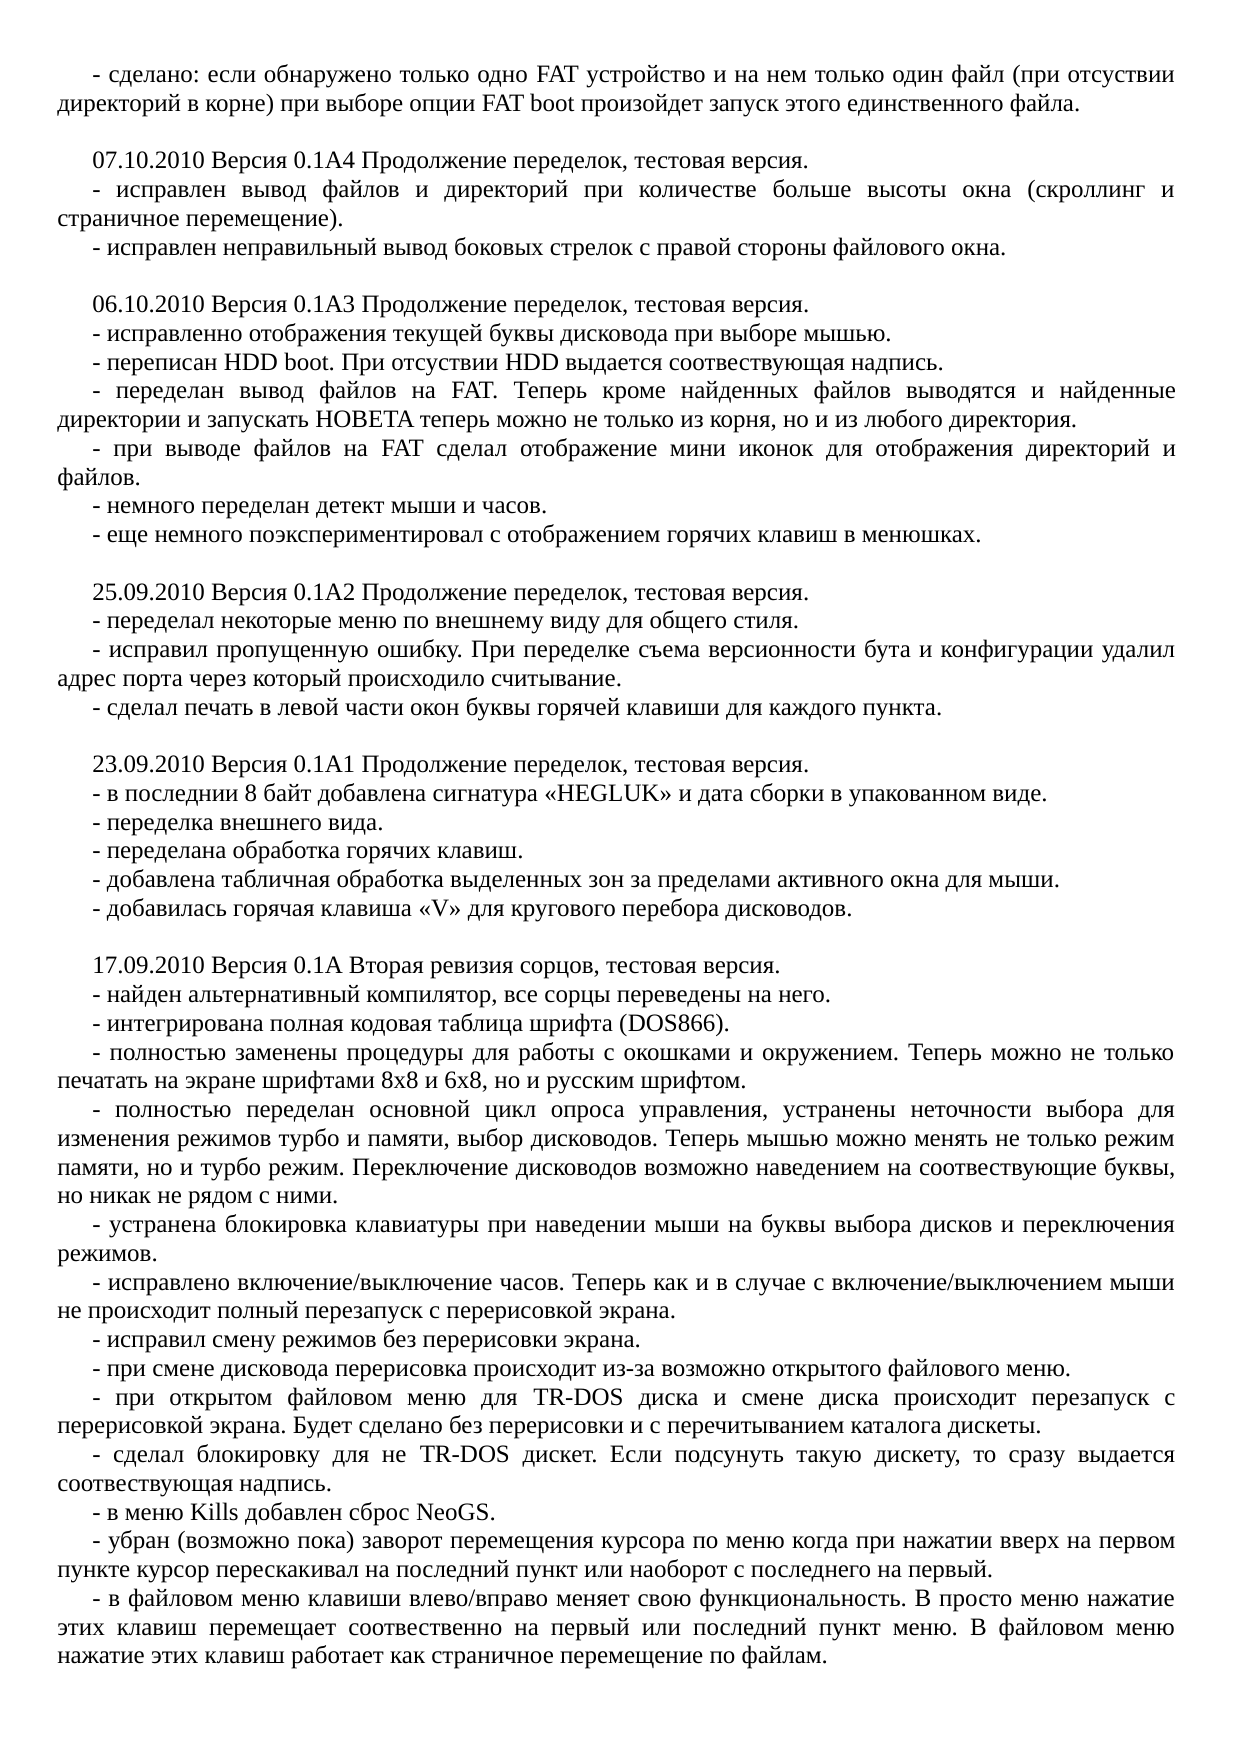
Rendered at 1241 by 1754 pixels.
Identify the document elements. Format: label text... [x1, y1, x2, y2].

text - исправлен вывод файлов и директорий при количестве больше высоты окна (скроллинг и страничное перемещение). [57, 174, 1176, 232]
text - исправлен неправильный вывод боковых стрелок с правой стороны файлового окна. [57, 232, 1176, 261]
text 06.10.2010 Версия 0.1A3 Продолжение переделок, тестовая версия. [57, 289, 1176, 318]
text - полностью заменены процедуры для работы с окошками и окружением. Теперь можно не только печатать на экране шрифтами 8х8 и 6х8, но и русским шрифтом. [57, 1037, 1176, 1094]
text - устранена блокировка клавиатуры при наведении мыши на буквы выбора дисков и переключения режимов. [57, 1209, 1176, 1267]
text - при смене дисковода перерисовка происходит из-за возможно открытого файлового меню. [57, 1353, 1176, 1382]
text - в меню Kills добавлен сброс NeoGS. [57, 1497, 1176, 1526]
text - переделан вывод файлов на FAT. Теперь кроме найденных файлов выводятся и найденные директории и запускать HOBETA теперь можно не только из корня, но и из любого директория. [57, 376, 1176, 433]
text - в файловом меню клавиши влево/вправо меняет свою функциональность. В просто меню нажатие этих клавиш перемещает соотвественно на первый или последний пункт меню. В файловом меню нажатие этих клавиш работает как страничное перемещение по файлам. [57, 1583, 1176, 1669]
text 25.09.2010 Версия 0.1A2 Продолжение переделок, тестовая версия. [57, 577, 1176, 606]
text - исправил смену режимов без перерисовки экрана. [57, 1324, 1176, 1353]
text - сделано: если обнаружено только одно FAT устройство и на нем только один файл (при отсуствии директорий в корне) при выборе опции FAT boot произойдет запуск этого единственного файла. [57, 59, 1176, 117]
text - сделал блокировку для не TR-DOS дискет. Если подсунуть такую дискету, то сразу выдается соотвествующая надпись. [57, 1439, 1176, 1497]
text - полностью переделан основной цикл опроса управления, устранены неточности выбора для изменения режимов турбо и памяти, выбор дисководов. Теперь мышью можно менять не только режим памяти, но и турбо режим. Переключение дисководов возможно наведением на соотвествующие буквы, но никак не рядом с ними. [57, 1094, 1176, 1209]
text - сделал печать в левой части окон буквы горячей клавиши для каждого пункта. [57, 692, 1176, 721]
text - исправил пропущенную ошибку. При переделке съема версионности бута и конфигурации удалил адрес порта через который происходило считывание. [57, 634, 1176, 692]
text 23.09.2010 Версия 0.1A1 Продолжение переделок, тестовая версия. [57, 749, 1176, 778]
text - переделана обработка горячих клавиш. [57, 836, 1176, 864]
text - переписан HDD boot. При отсуствии HDD выдается соотвествующая надпись. [57, 347, 1176, 376]
text - еще немного поэкспериментировал с отображением горячих клавиш в менюшках. [57, 519, 1176, 548]
text - убран (возможно пока) заворот перемещения курсора по меню когда при нажатии вверх на первом пункте курсор перескакивал на последний пункт или наоборот с последнего на первый. [57, 1526, 1176, 1583]
text - при выводе файлов на FAT сделал отображение мини иконок для отображения директорий и файлов. [57, 433, 1176, 491]
text - найден альтернативный компилятор, все сорцы переведены на него. [57, 979, 1176, 1008]
text - переделал некоторые меню по внешнему виду для общего стиля. [57, 606, 1176, 634]
text - в последнии 8 байт добавлена сигнатура «HEGLUK» и дата сборки в упакованном виде. [57, 778, 1176, 807]
text - при открытом файловом меню для TR-DOS диска и смене диска происходит перезапуск с перерисовкой экрана. Будет сделано без перерисовки и с перечитыванием каталога дискеты. [57, 1382, 1176, 1439]
text - немного переделан детект мыши и часов. [57, 491, 1176, 519]
text - добавлена табличная обработка выделенных зон за пределами активного окна для мыши. [57, 864, 1176, 893]
text - исправленно отображения текущей буквы дисковода при выборе мышью. [57, 318, 1176, 347]
text - добавилась горячая клавиша «V» для кругового перебора дисководов. [57, 893, 1176, 922]
text - исправлено включение/выключение часов. Теперь как и в случае с включение/выключением мыши не происходит полный перезапуск с перерисовкой экрана. [57, 1267, 1176, 1324]
text - переделка внешнего вида. [57, 807, 1176, 836]
text - интегрирована полная кодовая таблица шрифта (DOS866). [57, 1008, 1176, 1037]
text 07.10.2010 Версия 0.1A4 Продолжение переделок, тестовая версия. [57, 146, 1176, 174]
text 17.09.2010 Версия 0.1А Вторая ревизия сорцов, тестовая версия. [57, 951, 1176, 979]
